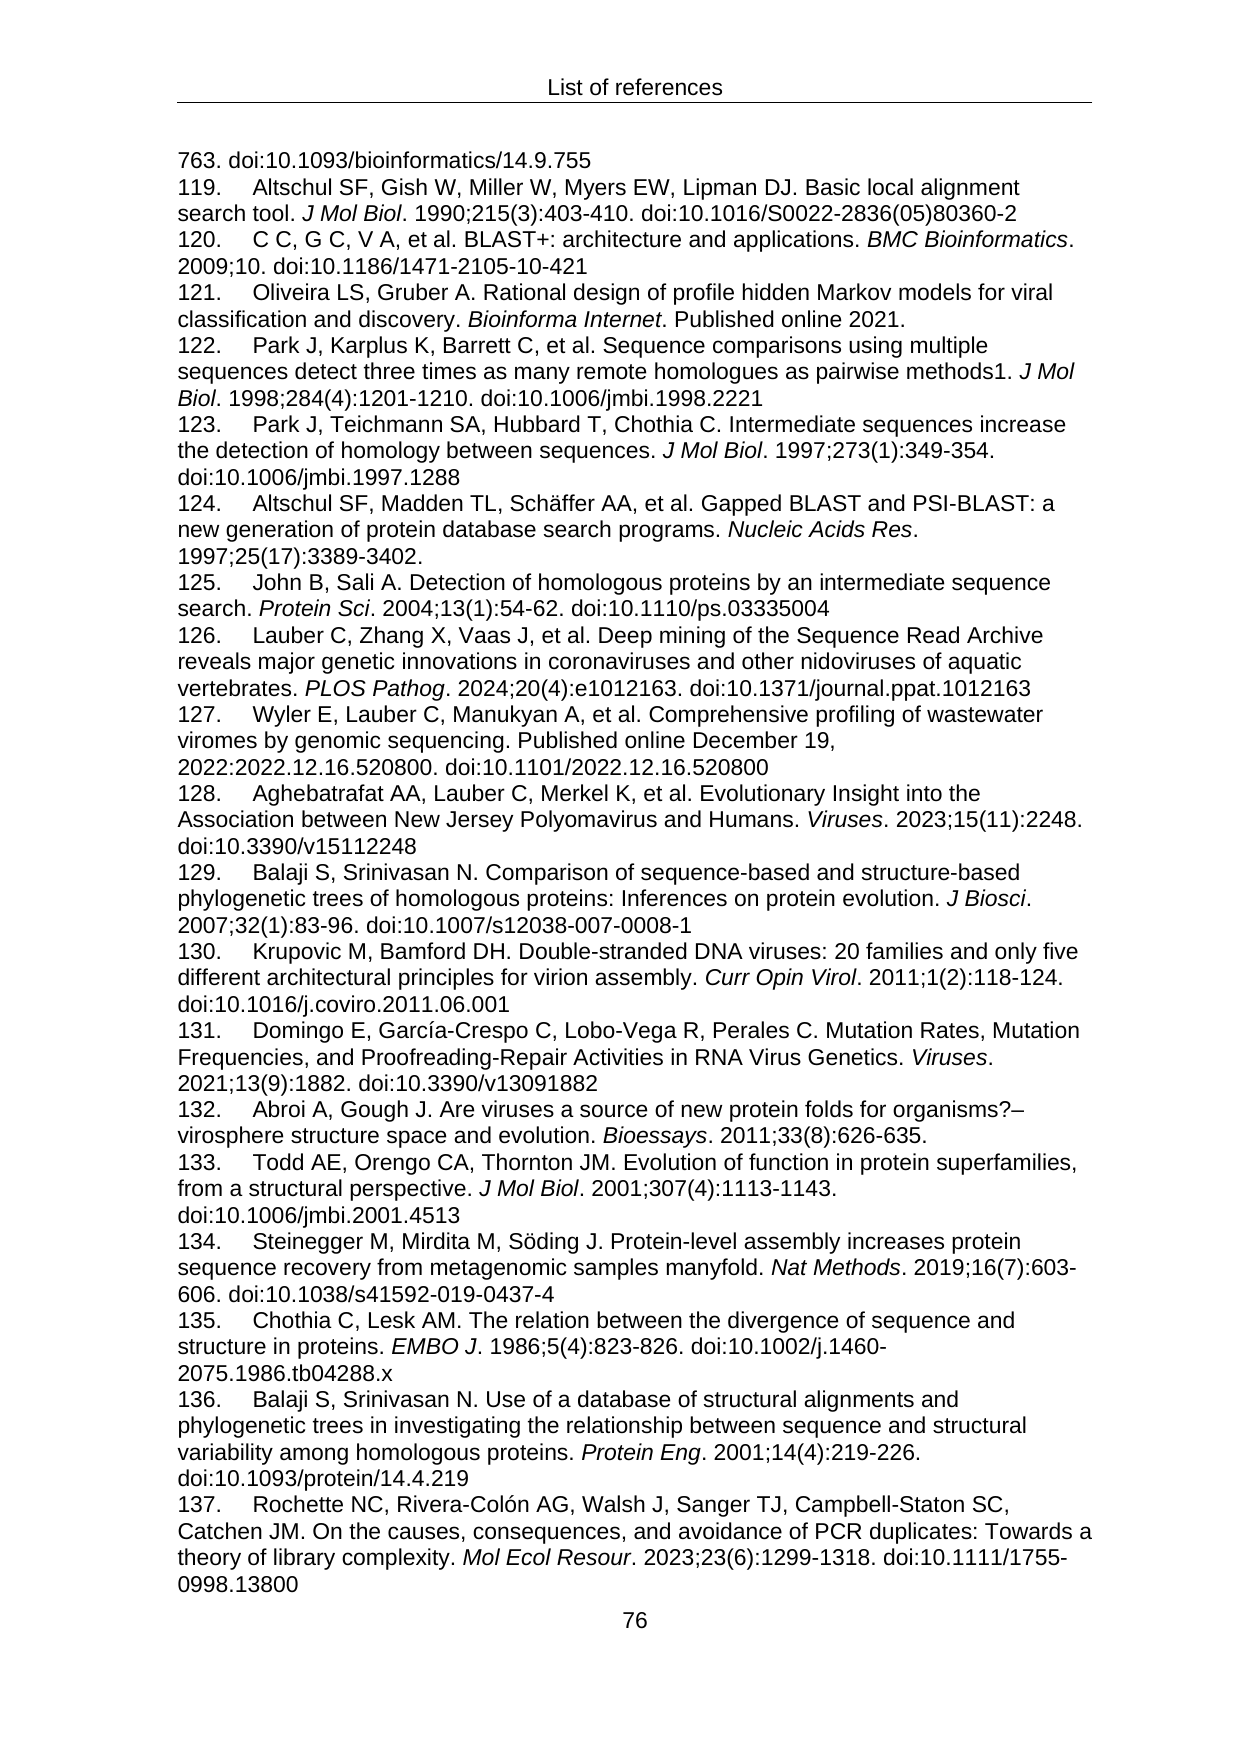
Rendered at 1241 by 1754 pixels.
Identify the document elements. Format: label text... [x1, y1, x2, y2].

text 124. Altschul SF, Madden TL, Schäffer AA, et al. Gapped BLAST and PSI-BLAST: a new generation of protein database search programs. Nucleic Acids Res. 1997;25(17):3389-3402. [177, 490, 1092, 569]
text 137. Rochette NC, Rivera-Colón AG, Walsh J, Sanger TJ, Campbell-Staton SC, Catchen JM. On the causes, consequences, and avoidance of PCR duplicates: Towards a theory of library complexity. Mol Ecol Resour. 2023;23(6):1299-1318. doi:10.1111/1755-0998.13800 [177, 1491, 1092, 1597]
text 127. Wyler E, Lauber C, Manukyan A, et al. Comprehensive profiling of wastewater viromes by genomic sequencing. Published online December 19, 2022:2022.12.16.520800. doi:10.1101/2022.12.16.520800 [177, 701, 1092, 780]
text 122. Park J, Karplus K, Barrett C, et al. Sequence comparisons using multiple sequences detect three times as many remote homologues as pairwise methods1. J Mol Biol. 1998;284(4):1201-1210. doi:10.1006/jmbi.1998.2221 [177, 332, 1092, 411]
text 129. Balaji S, Srinivasan N. Comparison of sequence-based and structure-based phylogenetic trees of homologous proteins: Inferences on protein evolution. J Biosci. 2007;32(1):83-96. doi:10.1007/s12038-007-0008-1 [177, 859, 1092, 938]
text 136. Balaji S, Srinivasan N. Use of a database of structural alignments and phylogenetic trees in investigating the relationship between sequence and structural variability among homologous proteins. Protein Eng. 2001;14(4):219-226. doi:10.1093/protein/14.4.219 [177, 1386, 1092, 1491]
text 134. Steinegger M, Mirdita M, Söding J. Protein-level assembly increases protein sequence recovery from metagenomic samples manyfold. Nat Methods. 2019;16(7):603-606. doi:10.1038/s41592-019-0437-4 [177, 1228, 1092, 1307]
text 125. John B, Sali A. Detection of homologous proteins by an intermediate sequence search. Protein Sci. 2004;13(1):54-62. doi:10.1110/ps.03335004 [177, 569, 1092, 622]
text 123. Park J, Teichmann SA, Hubbard T, Chothia C. Intermediate sequences increase the detection of homology between sequences. J Mol Biol. 1997;273(1):349-354. doi:10.1006/jmbi.1997.1288 [177, 411, 1092, 490]
text 121. Oliveira LS, Gruber A. Rational design of profile hidden Markov models for viral classification and discovery. Bioinforma Internet. Published online 2021. [177, 279, 1092, 332]
text 133. Todd AE, Orengo CA, Thornton JM. Evolution of function in protein superfamilies, from a structural perspective. J Mol Biol. 2001;307(4):1113-1143. doi:10.1006/jmbi.2001.4513 [177, 1149, 1092, 1228]
text 135. Chothia C, Lesk AM. The relation between the divergence of sequence and structure in proteins. EMBO J. 1986;5(4):823-826. doi:10.1002/j.1460-2075.1986.tb04288.x [177, 1307, 1092, 1386]
text 130. Krupovic M, Bamford DH. Double-stranded DNA viruses: 20 families and only five different architectural principles for virion assembly. Curr Opin Virol. 2011;1(2):118-124. doi:10.1016/j.coviro.2011.06.001 [177, 938, 1092, 1017]
text 132. Abroi A, Gough J. Are viruses a source of new protein folds for organisms?–virosphere structure space and evolution. Bioessays. 2011;33(8):626-635. [177, 1096, 1092, 1149]
text 763. doi:10.1093/bioinformatics/14.9.755 [177, 147, 1092, 174]
text 119. Altschul SF, Gish W, Miller W, Myers EW, Lipman DJ. Basic local alignment search tool. J Mol Biol. 1990;215(3):403-410. doi:10.1016/S0022-2836(05)80360-2 [177, 174, 1092, 226]
text 120. C C, G C, V A, et al. BLAST+: architecture and applications. BMC Bioinformatics. 2009;10. doi:10.1186/1471-2105-10-421 [177, 226, 1092, 279]
text 128. Aghebatrafat AA, Lauber C, Merkel K, et al. Evolutionary Insight into the Association between New Jersey Polyomavirus and Humans. Viruses. 2023;15(11):2248. doi:10.3390/v15112248 [177, 780, 1092, 859]
text 126. Lauber C, Zhang X, Vaas J, et al. Deep mining of the Sequence Read Archive reveals major genetic innovations in coronaviruses and other nidoviruses of aquatic vertebrates. PLOS Pathog. 2024;20(4):e1012163. doi:10.1371/journal.ppat.1012163 [177, 622, 1092, 701]
text 131. Domingo E, García-Crespo C, Lobo-Vega R, Perales C. Mutation Rates, Mutation Frequencies, and Proofreading-Repair Activities in RNA Virus Genetics. Viruses. 2021;13(9):1882. doi:10.3390/v13091882 [177, 1017, 1092, 1096]
